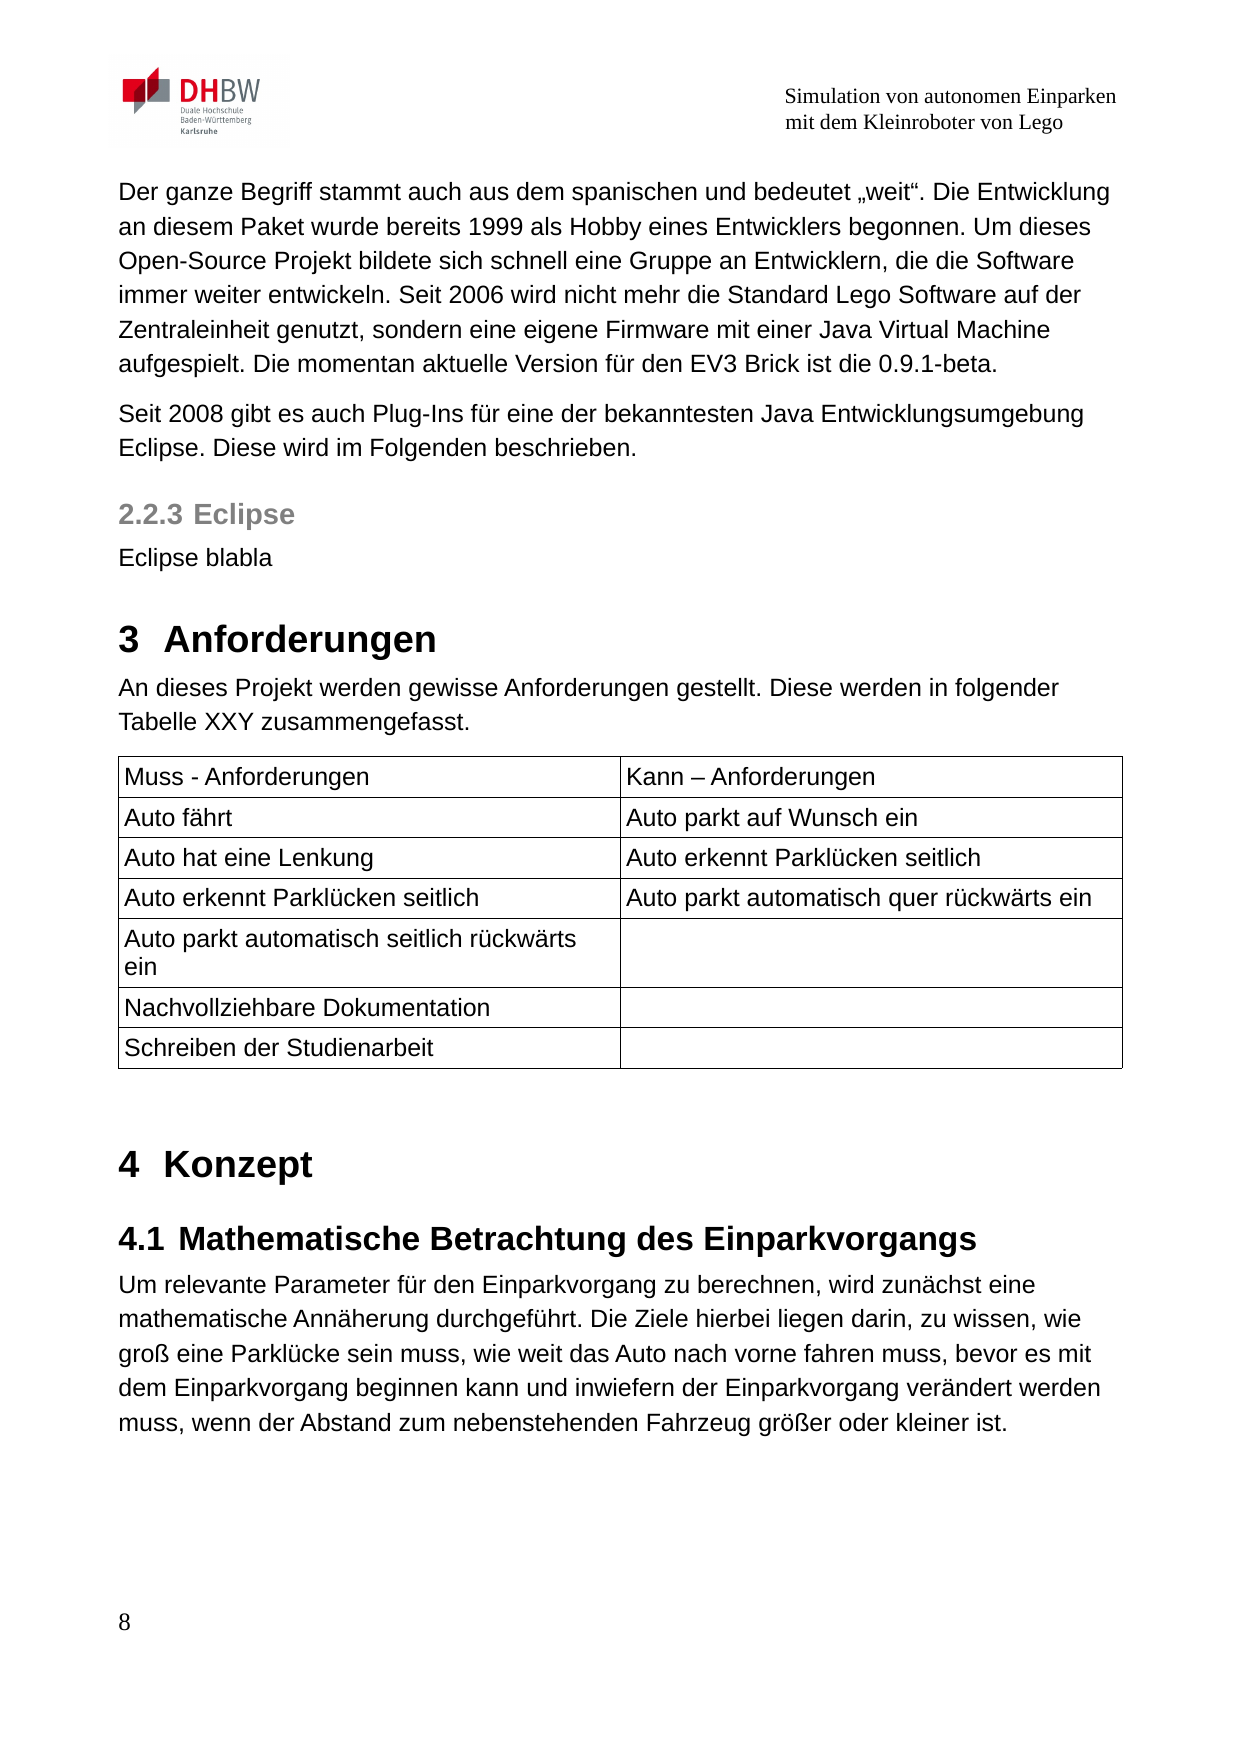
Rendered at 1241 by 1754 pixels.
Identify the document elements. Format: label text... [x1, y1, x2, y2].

text An dieses Projekt werden gewisse Anforderungen gestellt. Diese werden in folgender Tabelle XXY zusammengefasst. [118, 673, 1122, 736]
table_cell Auto parkt automatisch quer rückwärts ein [621, 879, 1122, 918]
picture [108, 54, 291, 148]
table_header Kann – Anforderungen [621, 757, 1122, 797]
subtitle Eclipse [118, 497, 1122, 530]
text Eclipse blabla [118, 543, 1122, 571]
subtitle Anforderungen [118, 617, 1122, 660]
subtitle Konzept [118, 1142, 1122, 1185]
text Der ganze Begriff stammt auch aus dem spanischen und bedeutet „weit“. Die Entwicklung an diesem Paket wurde bereits 1999 als Hobby eines Entwicklers begonnen. Um dieses Open-Source Projekt bildete sich schnell eine Gruppe an Entwicklern, die die Software immer weiter entwickeln. Seit 2006 wird nicht mehr die Standard Lego Software auf der Zentraleinheit genutzt, sondern eine eigene Firmware mit einer Java Virtual Machine aufgespielt. Die momentan aktuelle Version für den EV3 Brick ist die 0.9.1-beta. [118, 177, 1122, 378]
table_header Muss - Anforderungen [119, 757, 620, 797]
table_cell [621, 1028, 1122, 1067]
subtitle Mathematische Betrachtung des Einparkvorgangs [118, 1218, 1122, 1257]
table_cell Auto parkt automatisch seitlich rückwärts ein [119, 919, 620, 987]
text Seit 2008 gibt es auch Plug-Ins für eine der bekanntesten Java Entwicklungsumgebung Eclipse. Diese wird im Folgenden beschrieben. [118, 398, 1122, 462]
table_cell Schreiben der Studienarbeit [119, 1028, 620, 1067]
table_cell Auto erkennt Parklücken seitlich [621, 838, 1122, 877]
table_cell [621, 988, 1122, 1027]
table_cell Auto hat eine Lenkung [119, 838, 620, 877]
table_cell Auto erkennt Parklücken seitlich [119, 879, 620, 918]
text Um relevante Parameter für den Einparkvorgang zu berechnen, wird zunächst eine mathematische Annäherung durchgeführt. Die Ziele hierbei liegen darin, zu wissen, wie groß eine Parklücke sein muss, wie weit das Auto nach vorne fahren muss, bevor es mit dem Einparkvorgang beginnen kann und inwiefern der Einparkvorgang verändert werden muss, wenn der Abstand zum nebenstehenden Fahrzeug größer oder kleiner ist. [118, 1270, 1122, 1436]
table_cell [621, 919, 1122, 987]
table_cell Auto fährt [119, 798, 620, 837]
table_cell Nachvollziehbare Dokumentation [119, 988, 620, 1027]
table_cell Auto parkt auf Wunsch ein [621, 798, 1122, 837]
